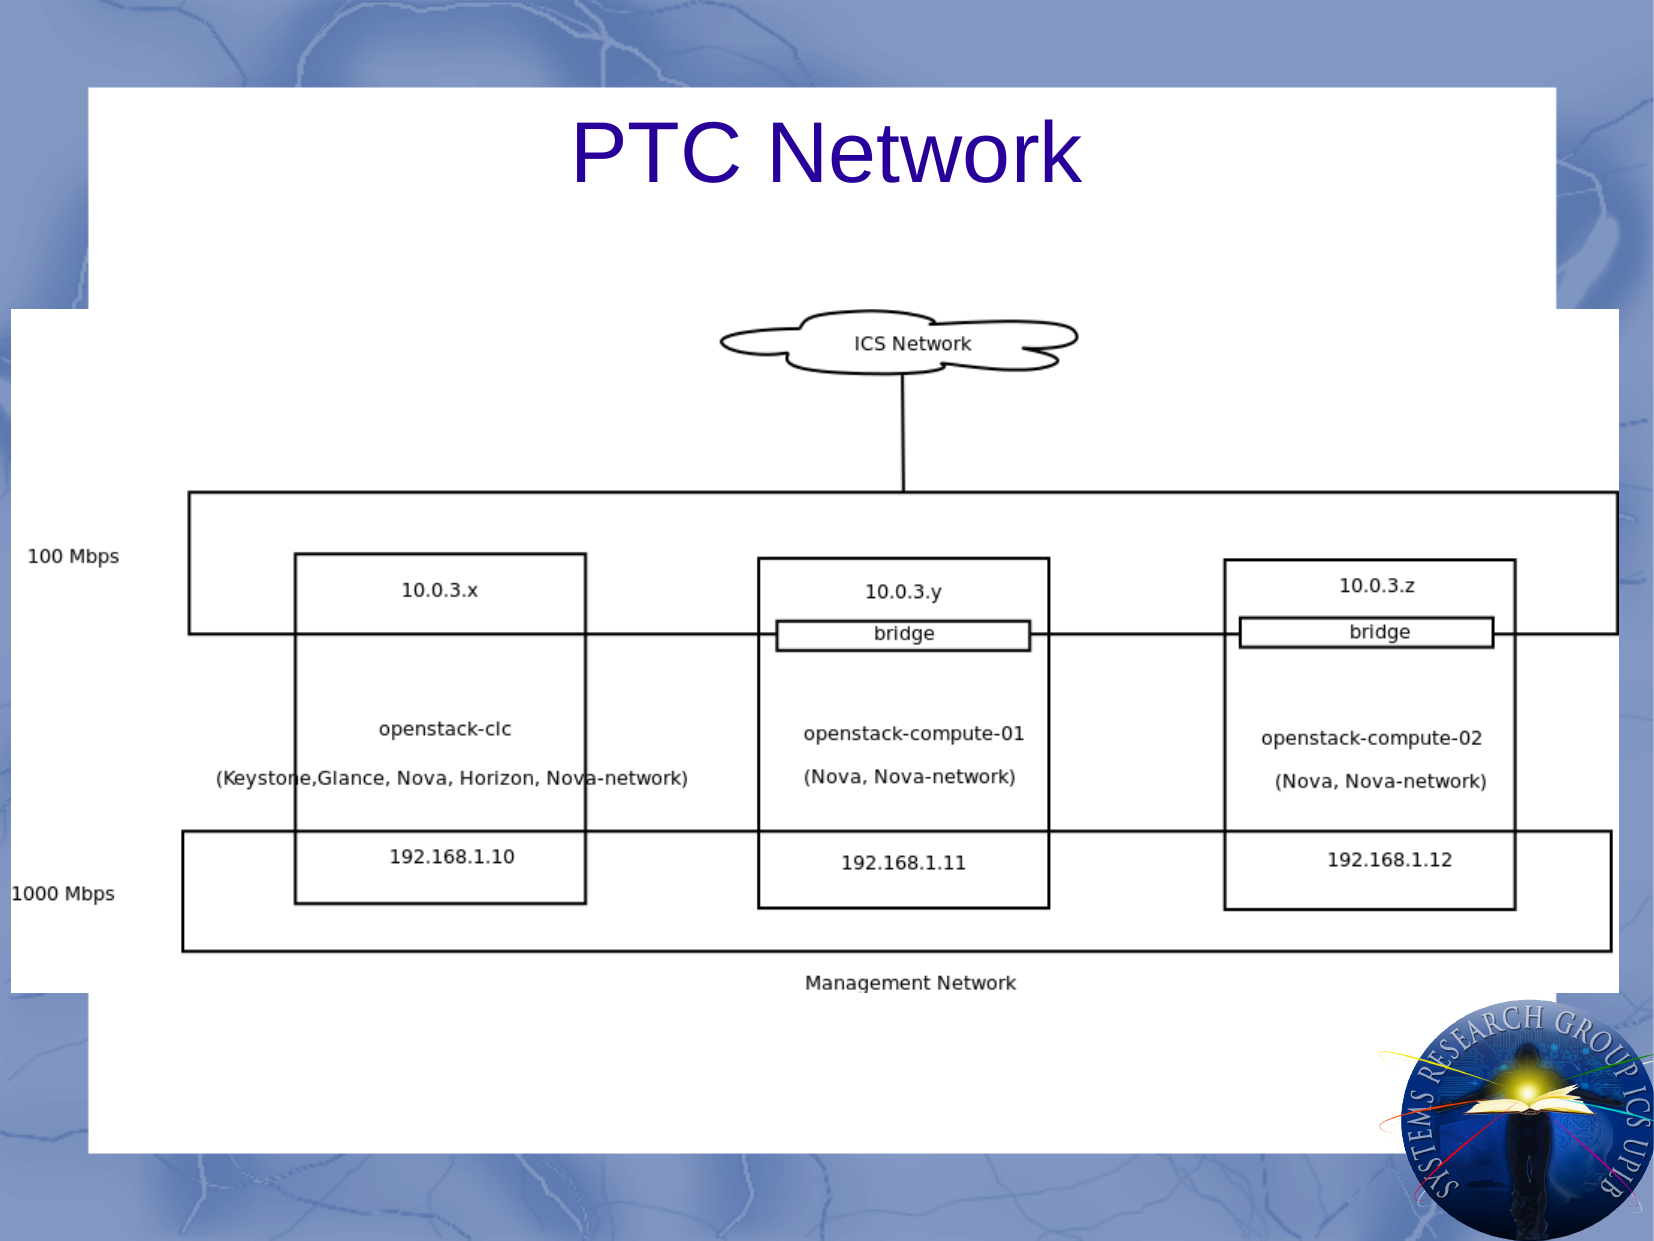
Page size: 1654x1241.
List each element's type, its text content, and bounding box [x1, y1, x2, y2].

title PTC Network [82, 49, 1571, 257]
picture [0, 0, 1654, 1241]
